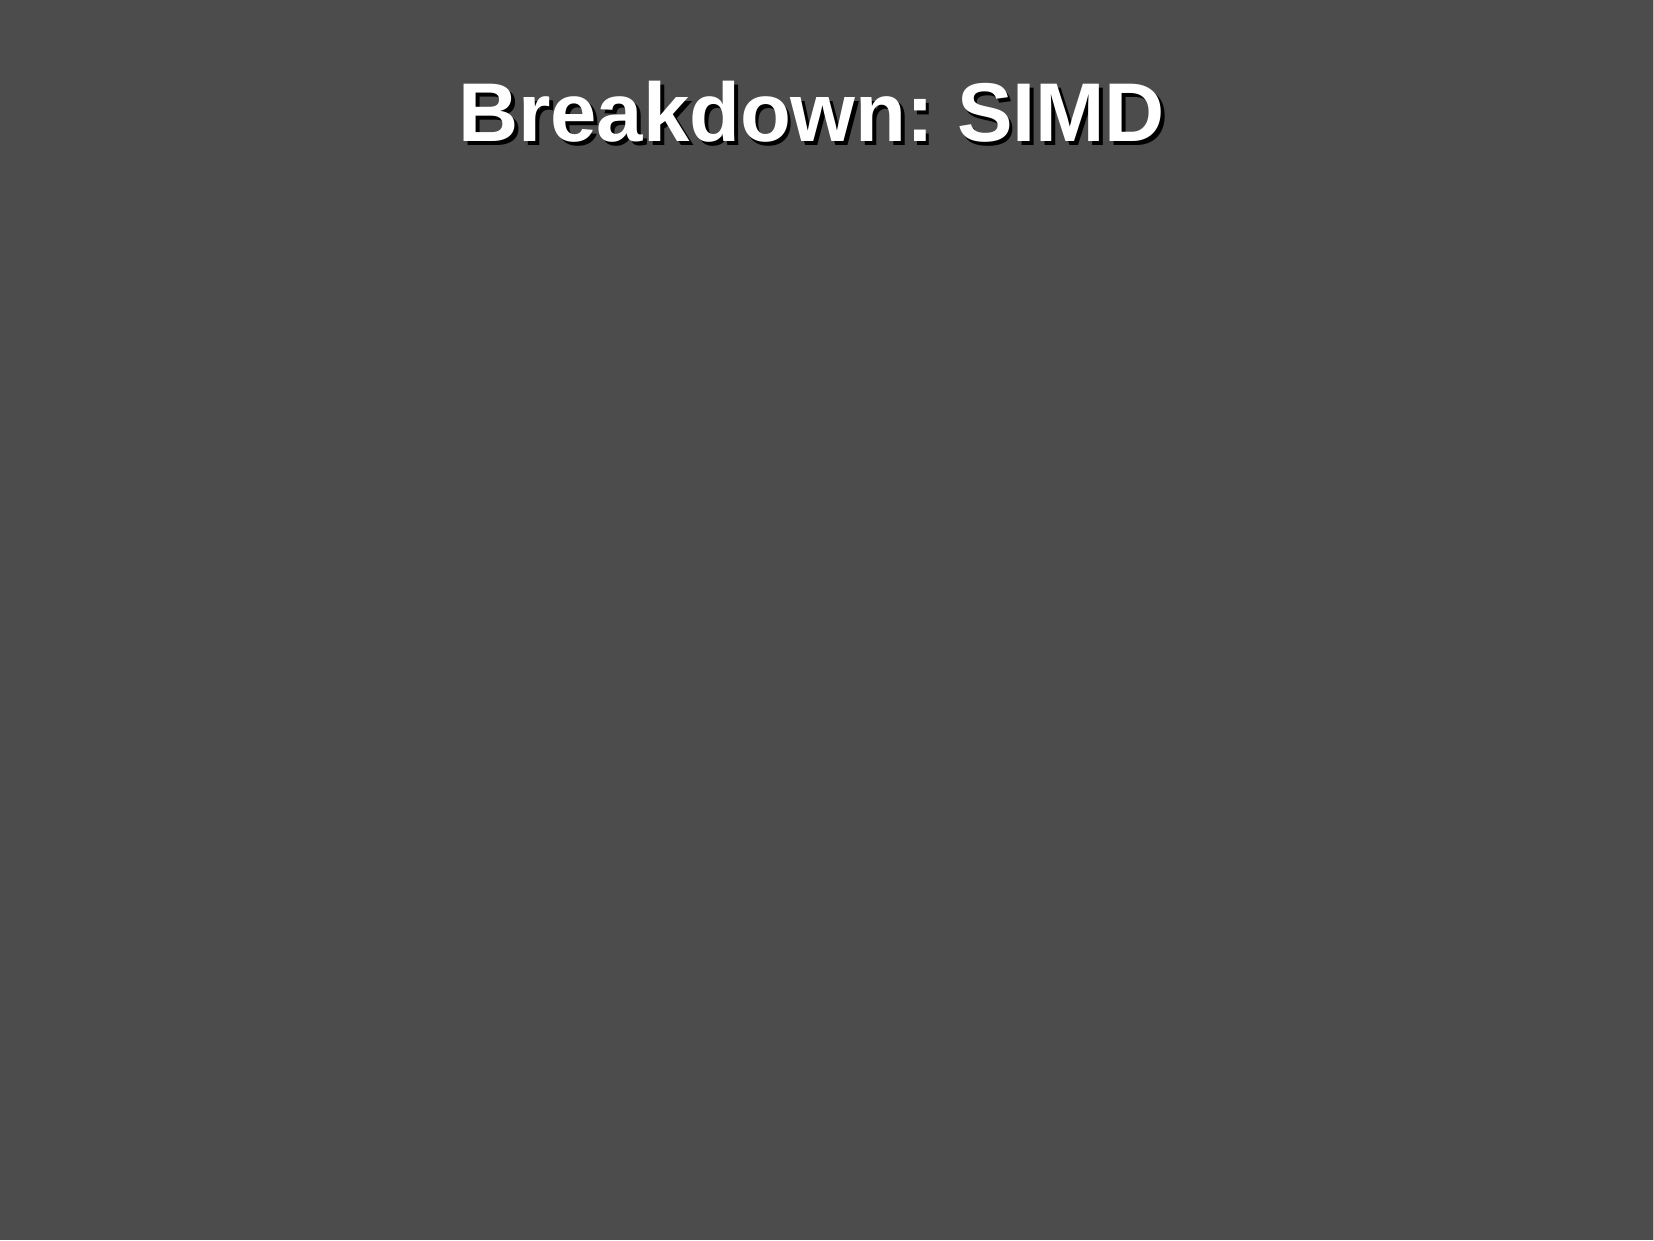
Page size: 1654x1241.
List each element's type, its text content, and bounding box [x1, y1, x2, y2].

text_box Breakdown: SIMD [88, 59, 1536, 167]
